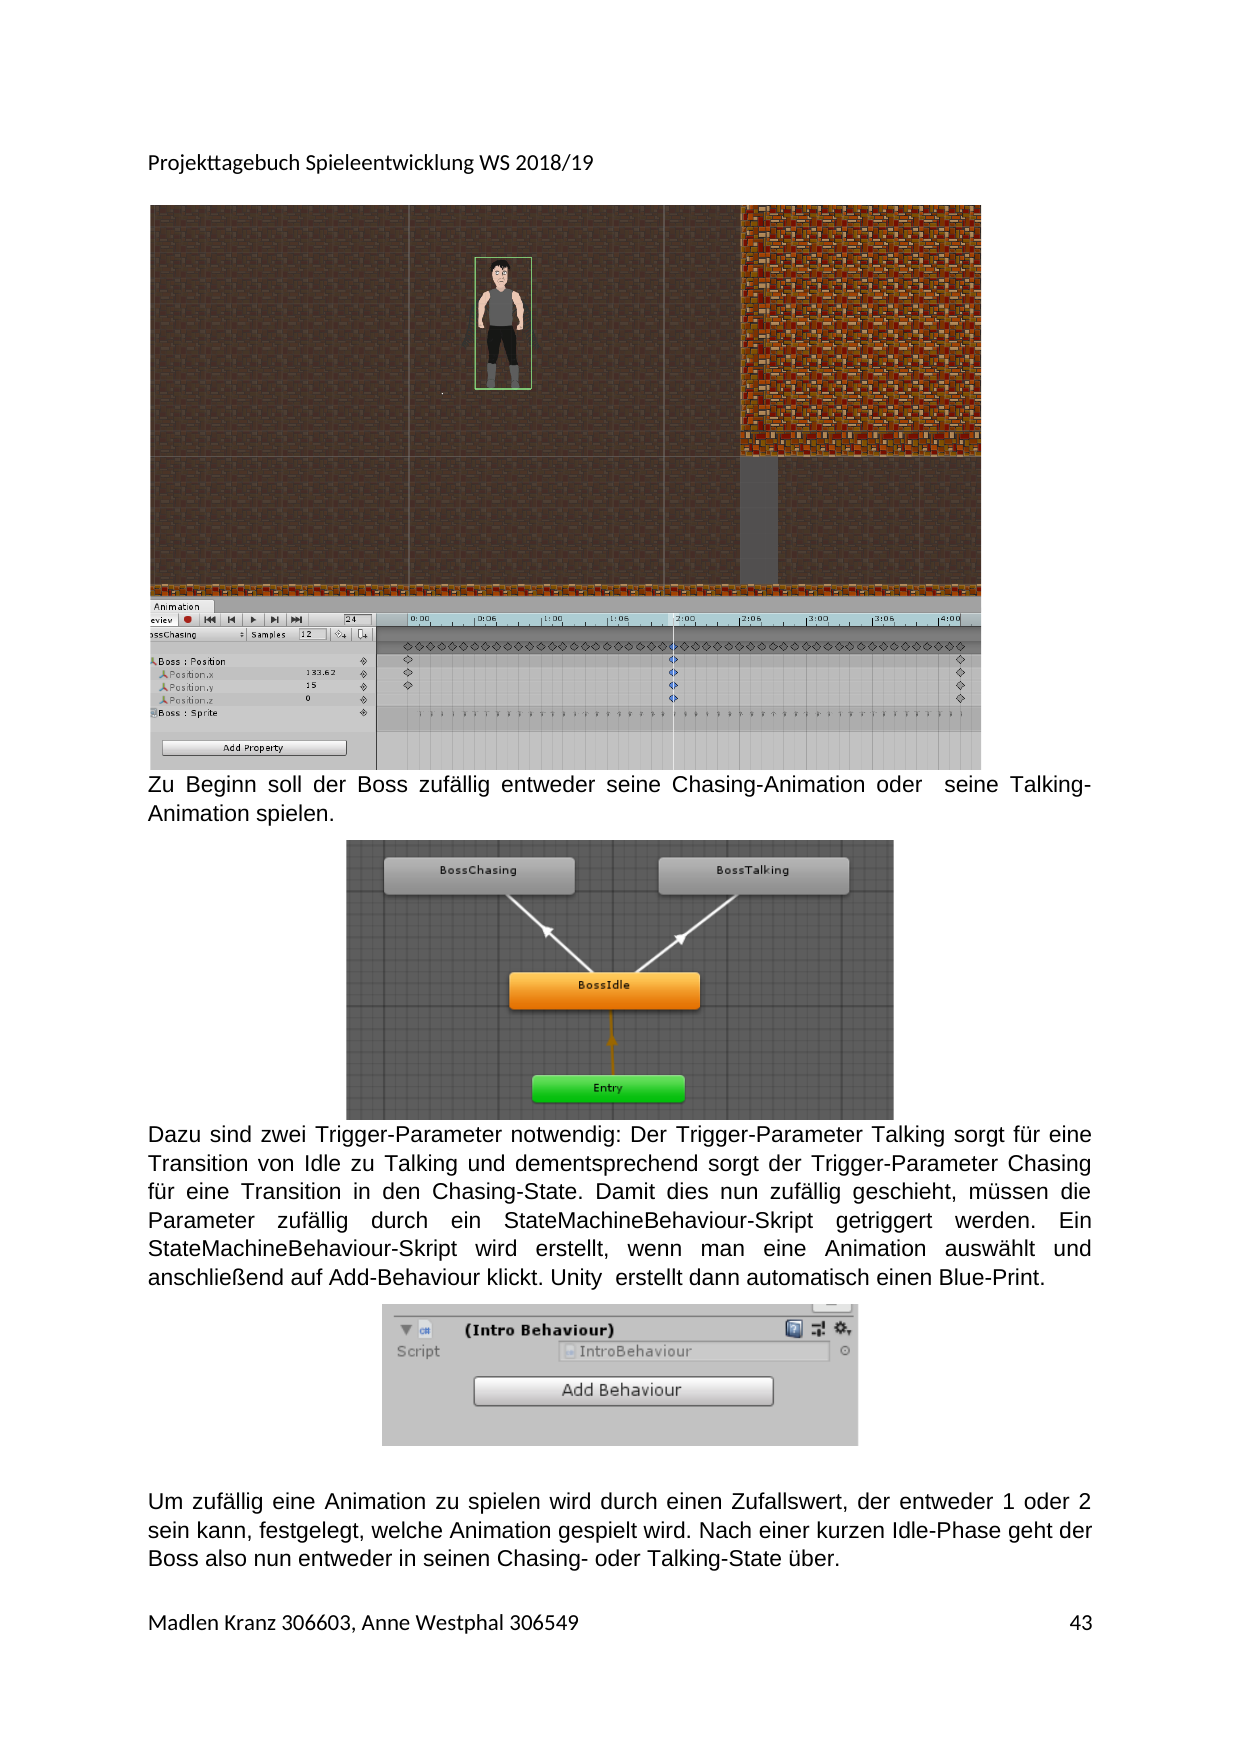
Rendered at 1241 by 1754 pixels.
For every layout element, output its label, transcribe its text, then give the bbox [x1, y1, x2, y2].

text Zu Beginn soll der Boss zufällig entweder seine Chasing-Animation oder seine Talking-Animation spielen. [148, 770, 1093, 826]
picture [382, 1304, 859, 1446]
text Dazu sind zwei Trigger-Parameter notwendig: Der Trigger-Parameter Talking sorgt für eine Transition von Idle zu Talking und dementsprechend sorgt der Trigger-Parameter Chasing für eine Transition in den Chasing-State. Damit dies nun zufällig geschieht, müssen die Parameter zufällig durch ein StateMachineBehaviour-Skript getriggert werden. Ein StateMachineBehaviour-Skript wird erstellt, wenn man eine Animation auswählt und anschließend auf Add-Behaviour klickt. Unity erstellt dann automatisch einen Blue-Print. [148, 1120, 1093, 1290]
picture [150, 205, 982, 770]
picture [346, 840, 894, 1120]
text Um zufällig eine Animation zu spielen wird durch einen Zufallswert, der entweder 1 oder 2 sein kann, festgelegt, welche Animation gespielt wird. Nach einer kurzen Idle-Phase geht der Boss also nun entweder in seinen Chasing- oder Talking-State über. [148, 1488, 1093, 1571]
